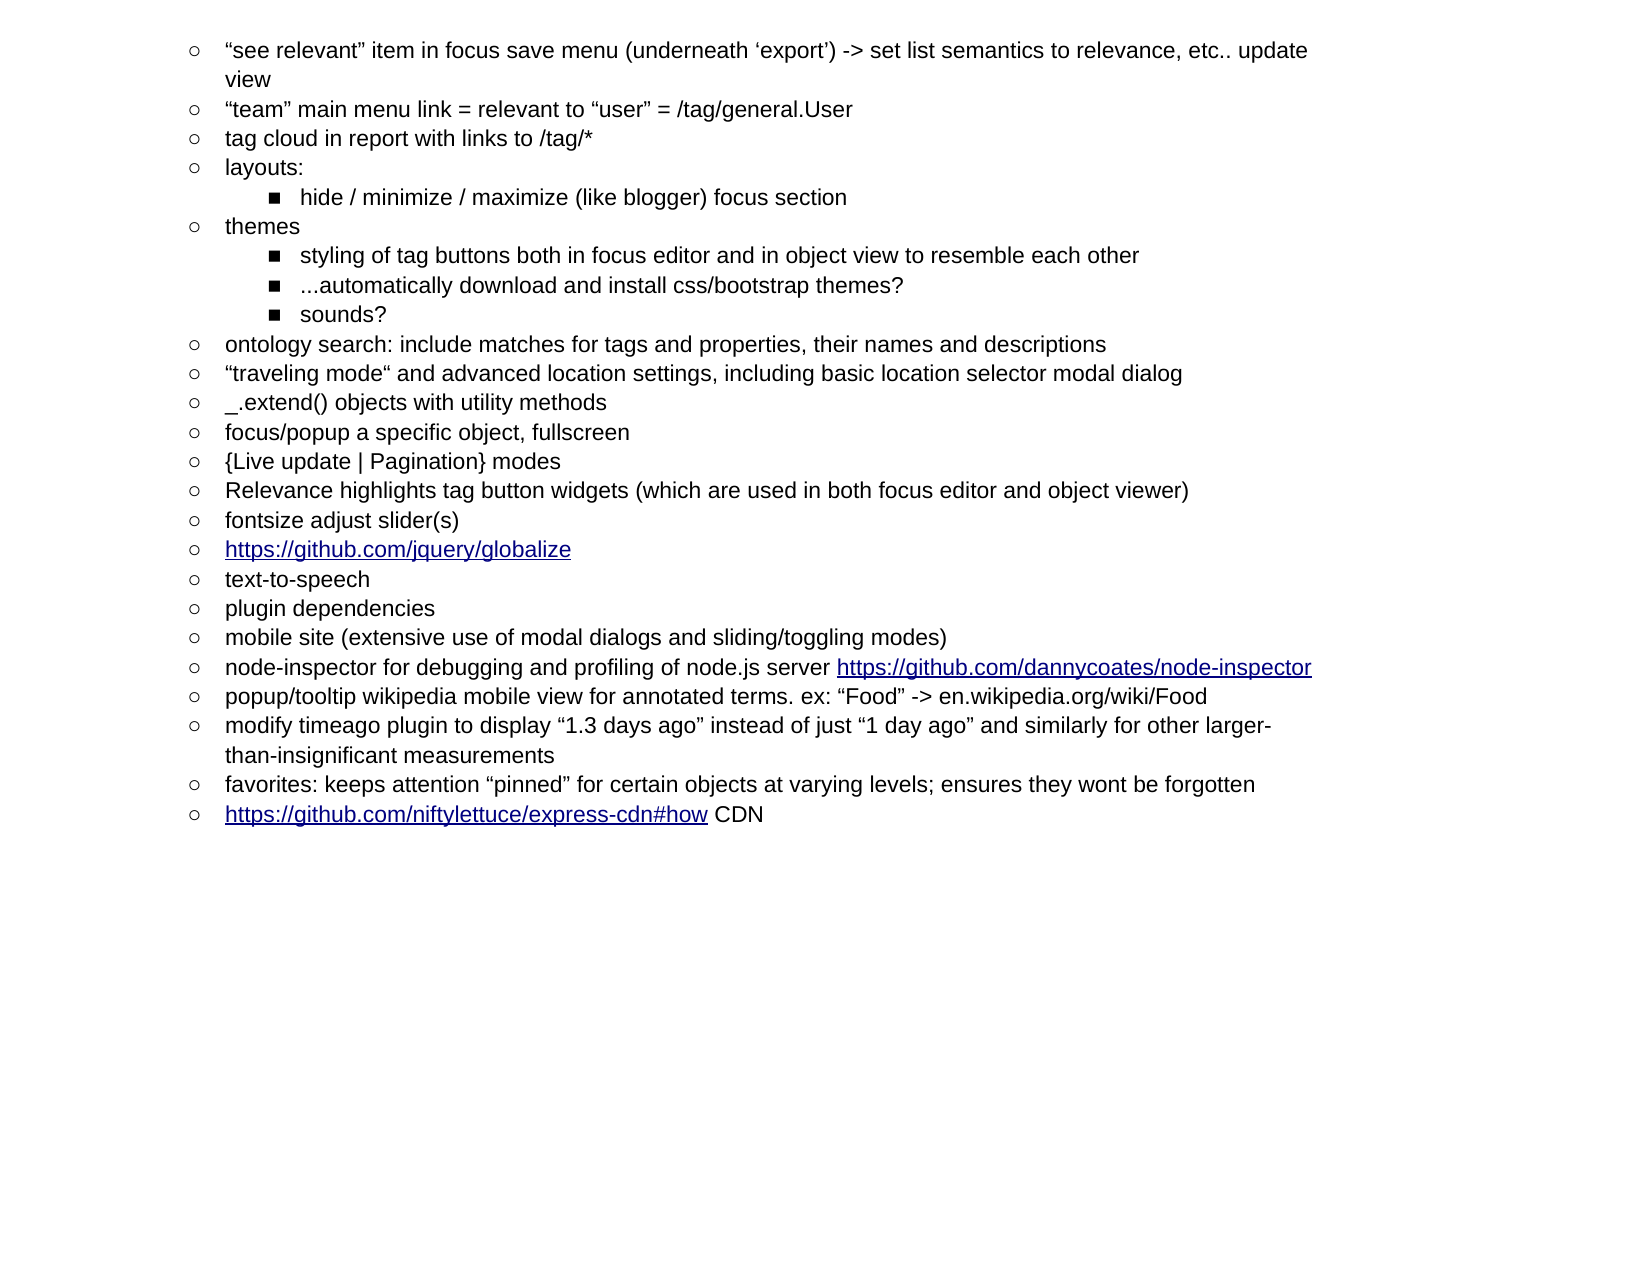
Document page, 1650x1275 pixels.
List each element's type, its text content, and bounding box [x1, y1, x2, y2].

list text-to-speech [187, 566, 1312, 592]
list “team” main menu link = relevant to “user” = /tag/general.User [187, 96, 1312, 122]
list favorites: keeps attention “pinned” for certain objects at varying levels; ensures they wont be forgotten [187, 772, 1312, 797]
list node-inspector for debugging and profiling of node.js server https://github.com/dannycoates/node-inspector [187, 654, 1312, 680]
list plugin dependencies [187, 596, 1312, 621]
list ...automatically download and install css/bootstrap themes? [75, 272, 1312, 298]
list hide / minimize / maximize (like blogger) focus section [75, 184, 1312, 210]
list mobile site (extensive use of modal dialogs and sliding/toggling modes) [187, 625, 1312, 651]
list focus/popup a specific object, fullscreen [187, 419, 1312, 445]
list fontsize adjust slider(s) [187, 507, 1312, 533]
list Relevance highlights tag button widgets (which are used in both focus editor and object viewer) [187, 478, 1312, 504]
list “see relevant” item in focus save menu (underneath ‘export’) -> set list semantics to relevance, etc.. update view [187, 37, 1312, 92]
list {Live update | Pagination} modes [187, 449, 1312, 474]
list _.extend() objects with utility methods [187, 390, 1312, 416]
list ontology search: include matches for tags and properties, their names and descriptions [187, 331, 1312, 357]
list layouts: [187, 155, 1312, 181]
list tag cloud in report with links to /tag/* [187, 126, 1312, 151]
list popup/tooltip wikipedia mobile view for annotated terms. ex: “Food” -> en.wikipedia.org/wiki/Food [187, 684, 1312, 709]
list sounds? [75, 302, 1312, 327]
list styling of tag buttons both in focus editor and in object view to resemble each other [75, 243, 1312, 269]
list “traveling mode“ and advanced location settings, including basic location selector modal dialog [187, 361, 1312, 386]
list modify timeago plugin to display “1.3 days ago” instead of just “1 day ago” and similarly for other larger-than-insignificant measurements [187, 713, 1312, 768]
list https://github.com/niftylettuce/express-cdn#how CDN [187, 801, 1312, 827]
list https://github.com/jquery/globalize [187, 537, 1312, 562]
list themes [187, 214, 1312, 239]
